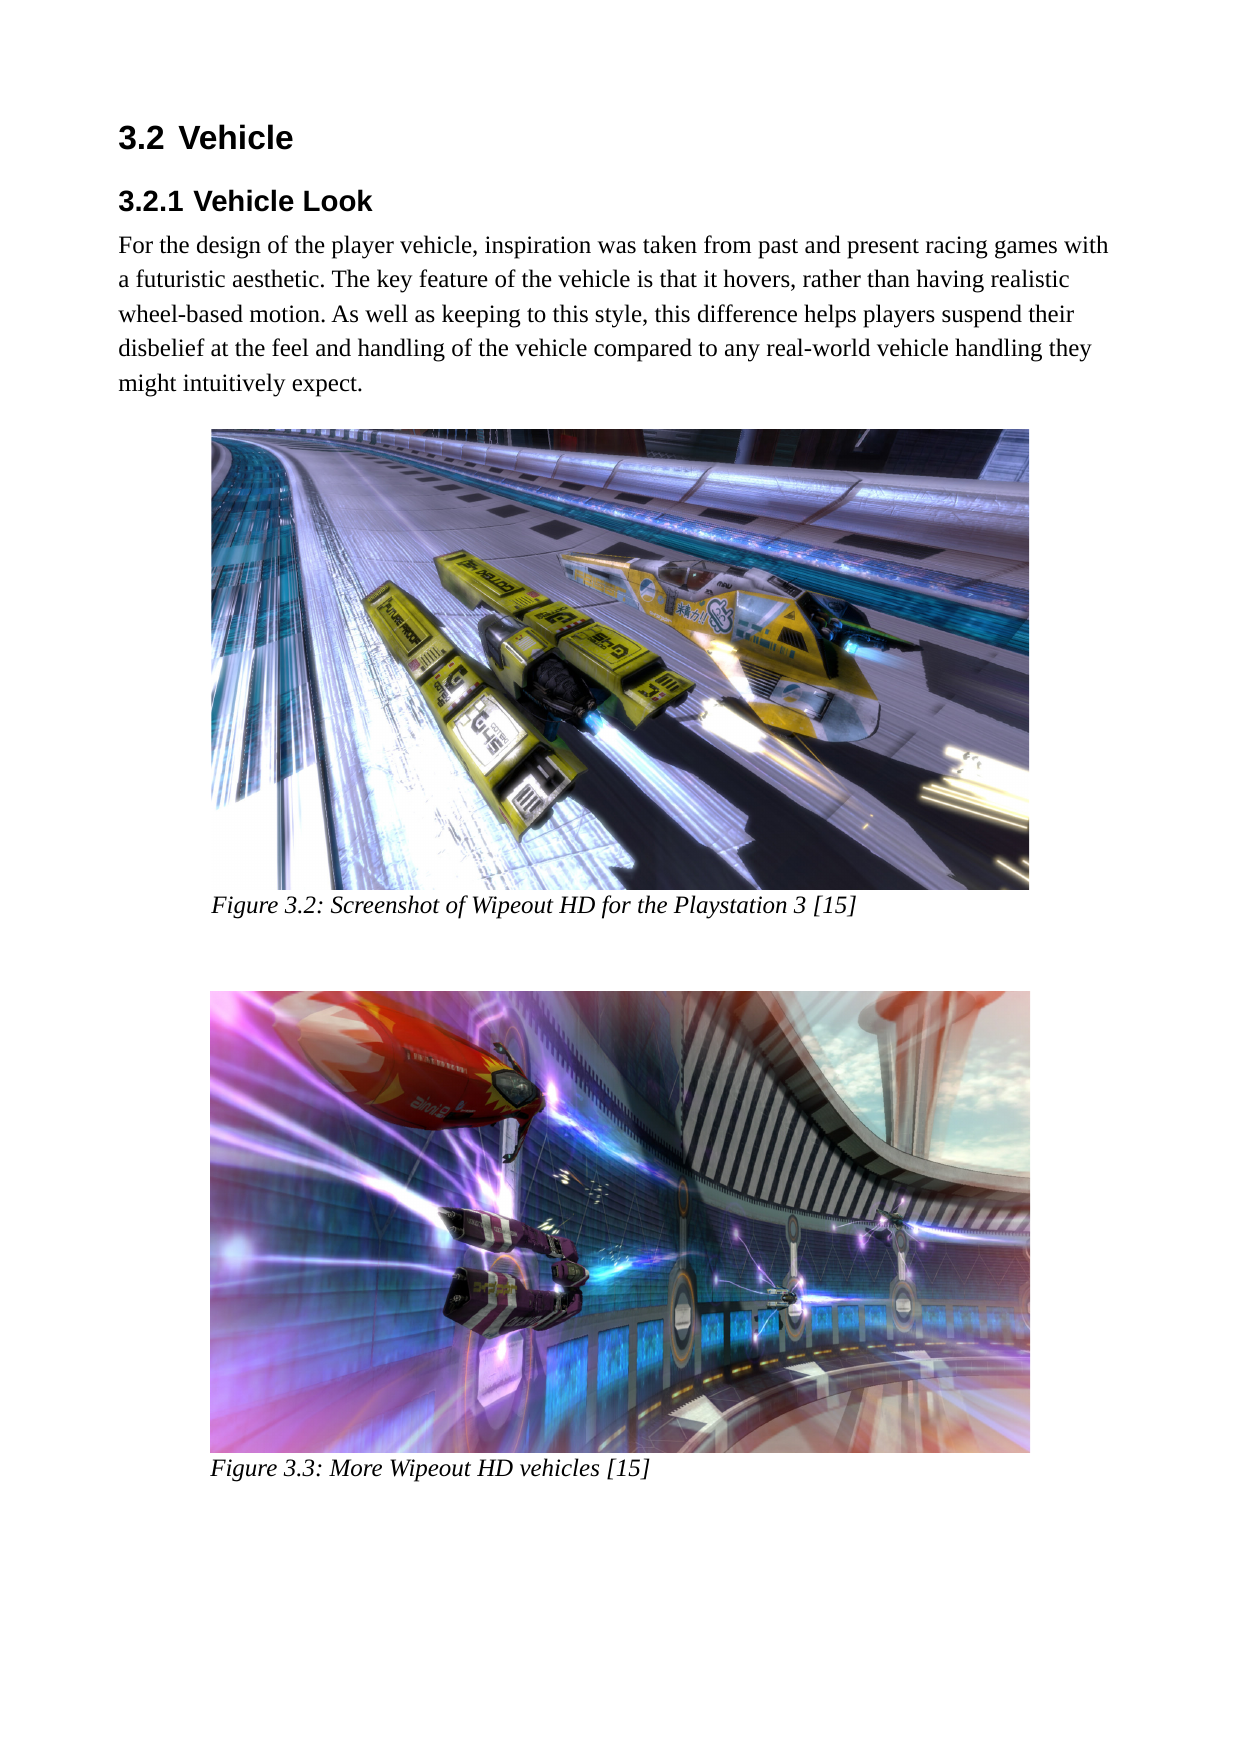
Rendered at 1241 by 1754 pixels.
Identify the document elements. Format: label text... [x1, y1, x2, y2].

subtitle Vehicle Look [118, 184, 1122, 218]
picture [211, 429, 1030, 890]
text Figure 3.3: More Wipeout HD vehicles [15] [210, 1453, 1030, 1482]
subtitle Vehicle [118, 118, 1122, 157]
text Figure 3.2: Screenshot of Wipeout HD for the Playstation 3 [15] [211, 890, 1029, 918]
text For the design of the player vehicle, inspiration was taken from past and present racing games with a futuristic aesthetic. The key feature of the vehicle is that it hovers, rather than having realistic wheel-based motion. As well as keeping to this style, this difference helps players suspend their disbelief at the feel and handling of the vehicle compared to any real-world vehicle handling they might intuitively expect. [118, 230, 1122, 397]
picture [210, 991, 1030, 1453]
